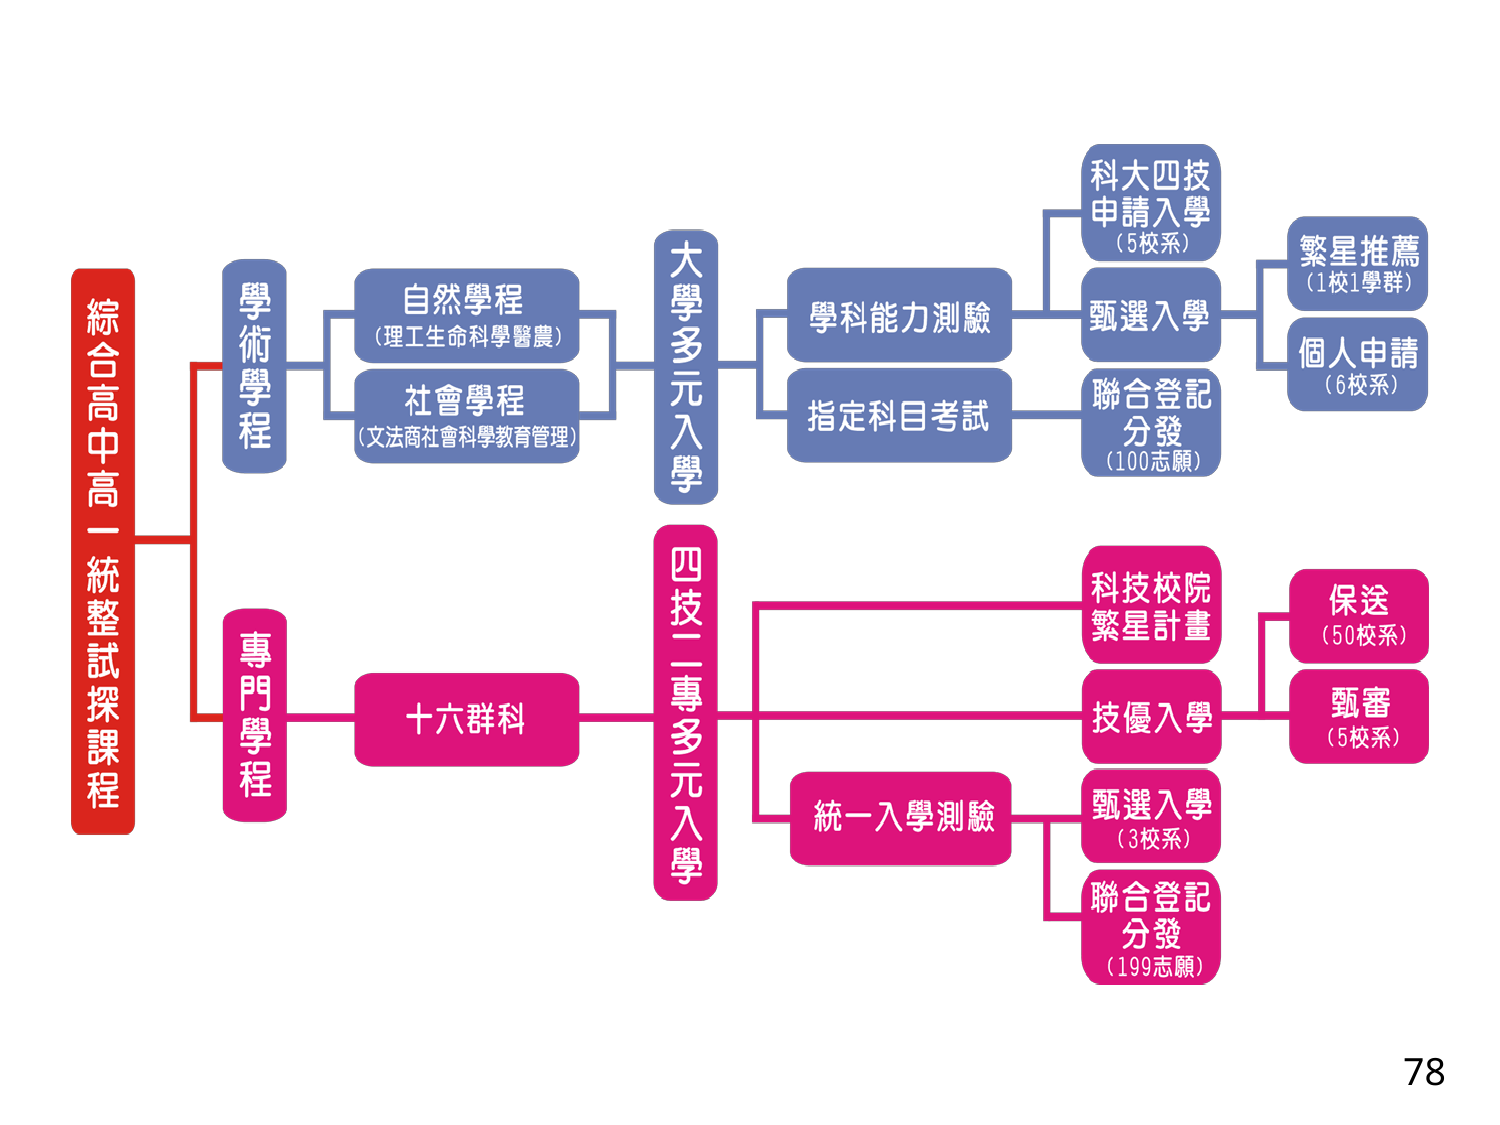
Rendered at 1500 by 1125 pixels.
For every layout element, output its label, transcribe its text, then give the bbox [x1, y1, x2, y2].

text_box 78 [1396, 1055, 1451, 1102]
picture [71, 144, 1429, 985]
